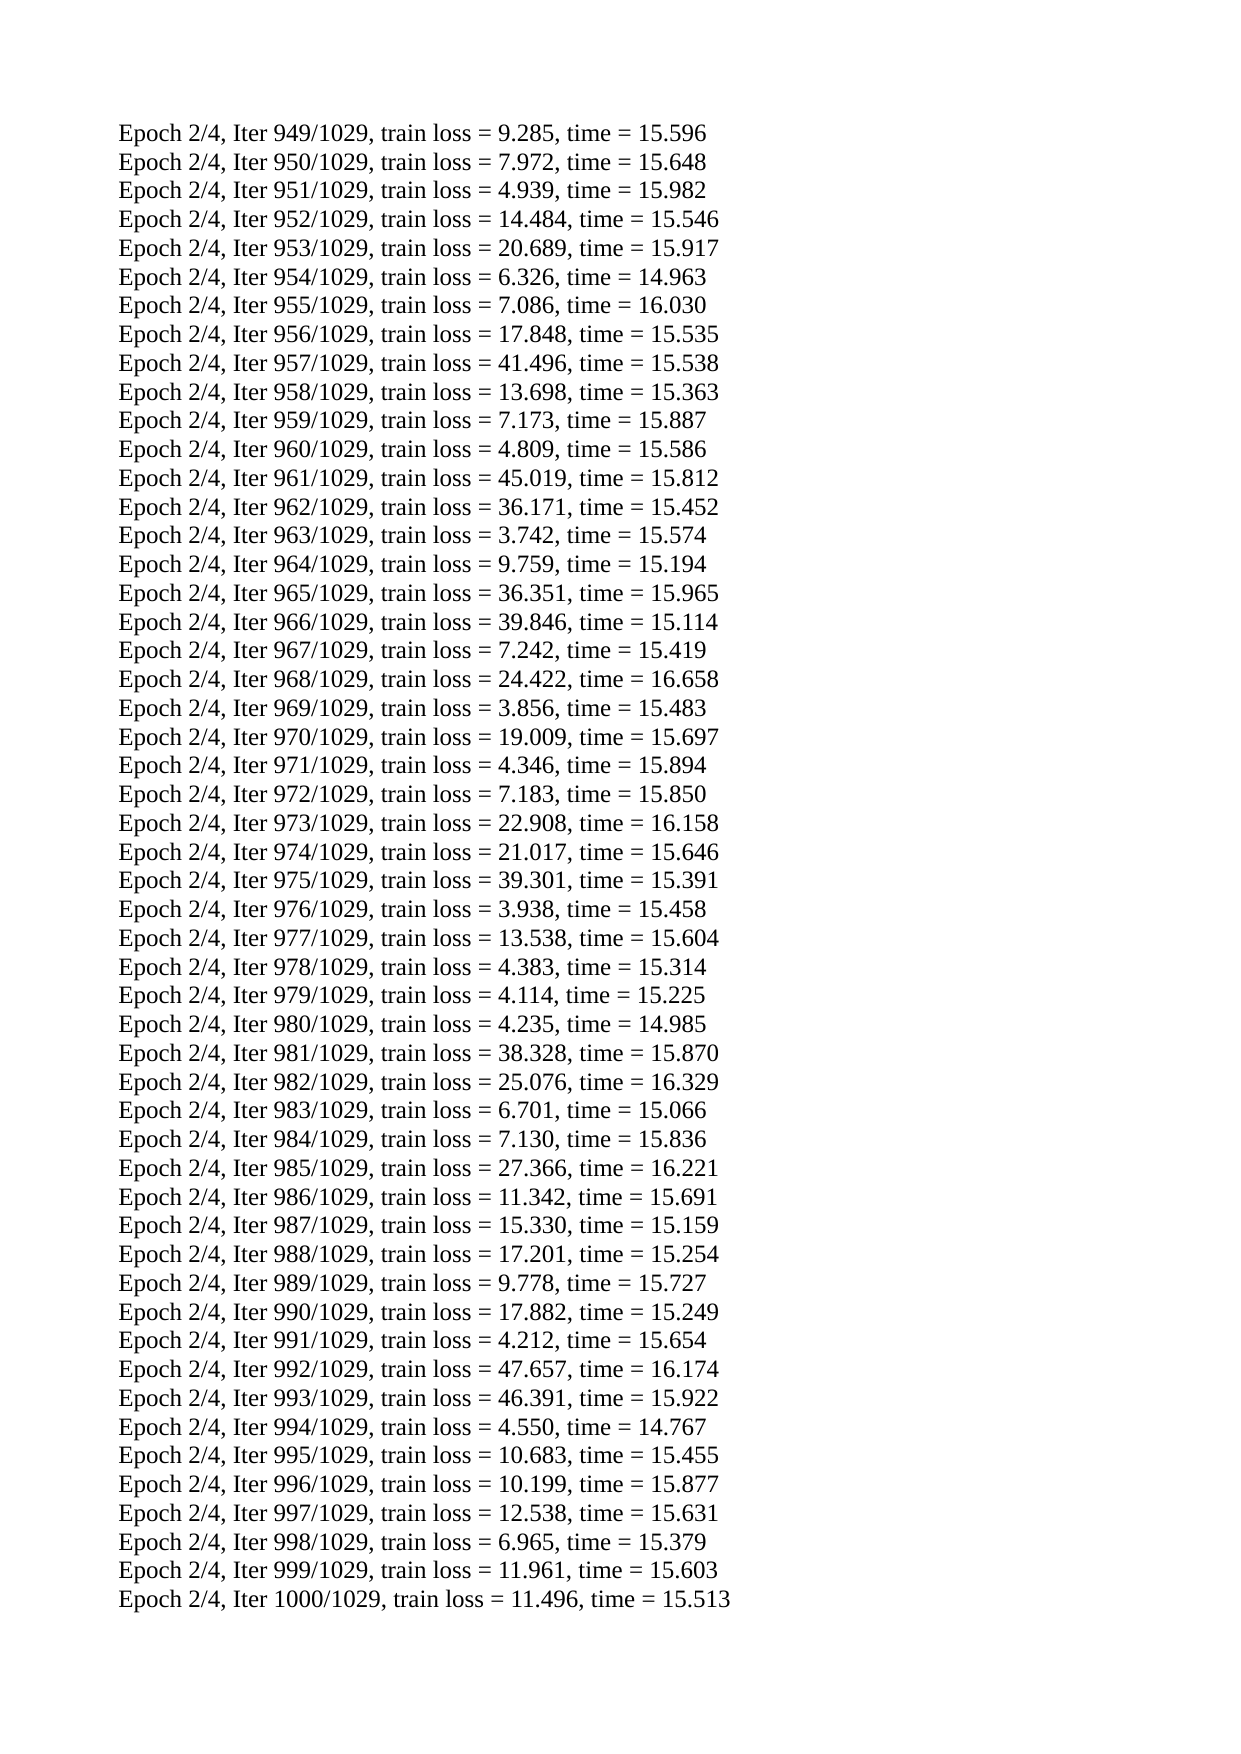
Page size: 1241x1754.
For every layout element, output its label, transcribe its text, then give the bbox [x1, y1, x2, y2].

text Epoch 2/4, Iter 984/1029, train loss = 7.130, time = 15.836 [118, 1124, 1122, 1153]
text Epoch 2/4, Iter 950/1029, train loss = 7.972, time = 15.648 [118, 147, 1122, 176]
text Epoch 2/4, Iter 973/1029, train loss = 22.908, time = 16.158 [118, 808, 1122, 837]
text Epoch 2/4, Iter 996/1029, train loss = 10.199, time = 15.877 [118, 1469, 1122, 1498]
text Epoch 2/4, Iter 975/1029, train loss = 39.301, time = 15.391 [118, 866, 1122, 894]
text Epoch 2/4, Iter 991/1029, train loss = 4.212, time = 15.654 [118, 1326, 1122, 1354]
text Epoch 2/4, Iter 985/1029, train loss = 27.366, time = 16.221 [118, 1153, 1122, 1182]
text Epoch 2/4, Iter 949/1029, train loss = 9.285, time = 15.596 [118, 118, 1122, 147]
text Epoch 2/4, Iter 963/1029, train loss = 3.742, time = 15.574 [118, 521, 1122, 549]
text Epoch 2/4, Iter 956/1029, train loss = 17.848, time = 15.535 [118, 319, 1122, 348]
text Epoch 2/4, Iter 976/1029, train loss = 3.938, time = 15.458 [118, 894, 1122, 923]
text Epoch 2/4, Iter 957/1029, train loss = 41.496, time = 15.538 [118, 348, 1122, 377]
text Epoch 2/4, Iter 969/1029, train loss = 3.856, time = 15.483 [118, 693, 1122, 722]
text Epoch 2/4, Iter 995/1029, train loss = 10.683, time = 15.455 [118, 1441, 1122, 1469]
text Epoch 2/4, Iter 952/1029, train loss = 14.484, time = 15.546 [118, 204, 1122, 233]
text Epoch 2/4, Iter 980/1029, train loss = 4.235, time = 14.985 [118, 1009, 1122, 1038]
text Epoch 2/4, Iter 951/1029, train loss = 4.939, time = 15.982 [118, 176, 1122, 204]
text Epoch 2/4, Iter 974/1029, train loss = 21.017, time = 15.646 [118, 837, 1122, 866]
text Epoch 2/4, Iter 977/1029, train loss = 13.538, time = 15.604 [118, 923, 1122, 952]
text Epoch 2/4, Iter 966/1029, train loss = 39.846, time = 15.114 [118, 607, 1122, 636]
text Epoch 2/4, Iter 964/1029, train loss = 9.759, time = 15.194 [118, 549, 1122, 578]
text Epoch 2/4, Iter 953/1029, train loss = 20.689, time = 15.917 [118, 233, 1122, 262]
text Epoch 2/4, Iter 982/1029, train loss = 25.076, time = 16.329 [118, 1067, 1122, 1096]
text Epoch 2/4, Iter 959/1029, train loss = 7.173, time = 15.887 [118, 406, 1122, 434]
text Epoch 2/4, Iter 993/1029, train loss = 46.391, time = 15.922 [118, 1383, 1122, 1412]
text Epoch 2/4, Iter 983/1029, train loss = 6.701, time = 15.066 [118, 1096, 1122, 1124]
text Epoch 2/4, Iter 990/1029, train loss = 17.882, time = 15.249 [118, 1297, 1122, 1326]
text Epoch 2/4, Iter 1000/1029, train loss = 11.496, time = 15.513 [118, 1584, 1122, 1613]
text Epoch 2/4, Iter 961/1029, train loss = 45.019, time = 15.812 [118, 463, 1122, 492]
text Epoch 2/4, Iter 954/1029, train loss = 6.326, time = 14.963 [118, 262, 1122, 291]
text Epoch 2/4, Iter 960/1029, train loss = 4.809, time = 15.586 [118, 434, 1122, 463]
text Epoch 2/4, Iter 988/1029, train loss = 17.201, time = 15.254 [118, 1239, 1122, 1268]
text Epoch 2/4, Iter 989/1029, train loss = 9.778, time = 15.727 [118, 1268, 1122, 1297]
text Epoch 2/4, Iter 994/1029, train loss = 4.550, time = 14.767 [118, 1412, 1122, 1441]
text Epoch 2/4, Iter 998/1029, train loss = 6.965, time = 15.379 [118, 1527, 1122, 1556]
text Epoch 2/4, Iter 997/1029, train loss = 12.538, time = 15.631 [118, 1498, 1122, 1527]
text Epoch 2/4, Iter 967/1029, train loss = 7.242, time = 15.419 [118, 636, 1122, 664]
text Epoch 2/4, Iter 972/1029, train loss = 7.183, time = 15.850 [118, 779, 1122, 808]
text Epoch 2/4, Iter 992/1029, train loss = 47.657, time = 16.174 [118, 1354, 1122, 1383]
text Epoch 2/4, Iter 986/1029, train loss = 11.342, time = 15.691 [118, 1182, 1122, 1211]
text Epoch 2/4, Iter 978/1029, train loss = 4.383, time = 15.314 [118, 952, 1122, 981]
text Epoch 2/4, Iter 979/1029, train loss = 4.114, time = 15.225 [118, 981, 1122, 1009]
text Epoch 2/4, Iter 981/1029, train loss = 38.328, time = 15.870 [118, 1038, 1122, 1067]
text Epoch 2/4, Iter 968/1029, train loss = 24.422, time = 16.658 [118, 664, 1122, 693]
text Epoch 2/4, Iter 970/1029, train loss = 19.009, time = 15.697 [118, 722, 1122, 751]
text Epoch 2/4, Iter 999/1029, train loss = 11.961, time = 15.603 [118, 1556, 1122, 1584]
text Epoch 2/4, Iter 987/1029, train loss = 15.330, time = 15.159 [118, 1211, 1122, 1239]
text Epoch 2/4, Iter 965/1029, train loss = 36.351, time = 15.965 [118, 578, 1122, 607]
text Epoch 2/4, Iter 962/1029, train loss = 36.171, time = 15.452 [118, 492, 1122, 521]
text Epoch 2/4, Iter 958/1029, train loss = 13.698, time = 15.363 [118, 377, 1122, 406]
text Epoch 2/4, Iter 955/1029, train loss = 7.086, time = 16.030 [118, 291, 1122, 319]
text Epoch 2/4, Iter 971/1029, train loss = 4.346, time = 15.894 [118, 751, 1122, 779]
